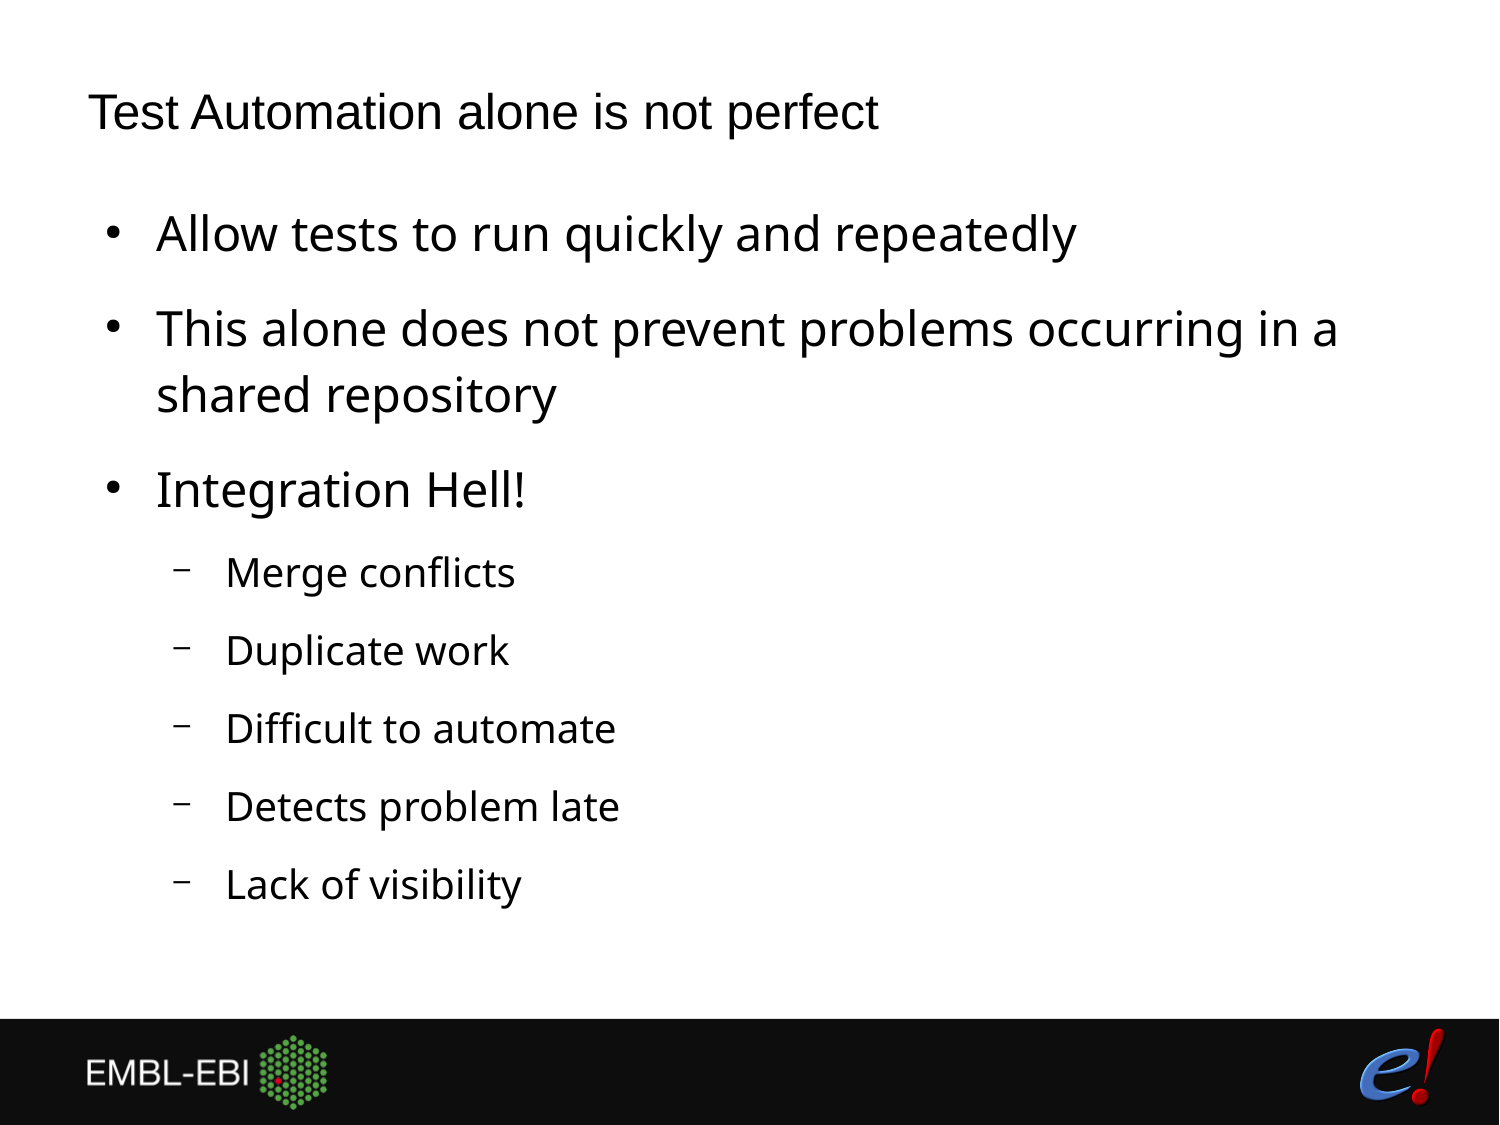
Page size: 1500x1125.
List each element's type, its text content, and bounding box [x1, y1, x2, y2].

title Test Automation alone is not perfect [87, 50, 1425, 175]
picture [87, 1035, 327, 1110]
list Allow tests to run quickly and repeatedly This alone does not prevent problems occurring in a shared repository Integration Hell! Merge conflicts Duplicate work Difficult to automate Detects problem late Lack of visibility [87, 200, 1425, 914]
picture [1357, 1026, 1448, 1112]
